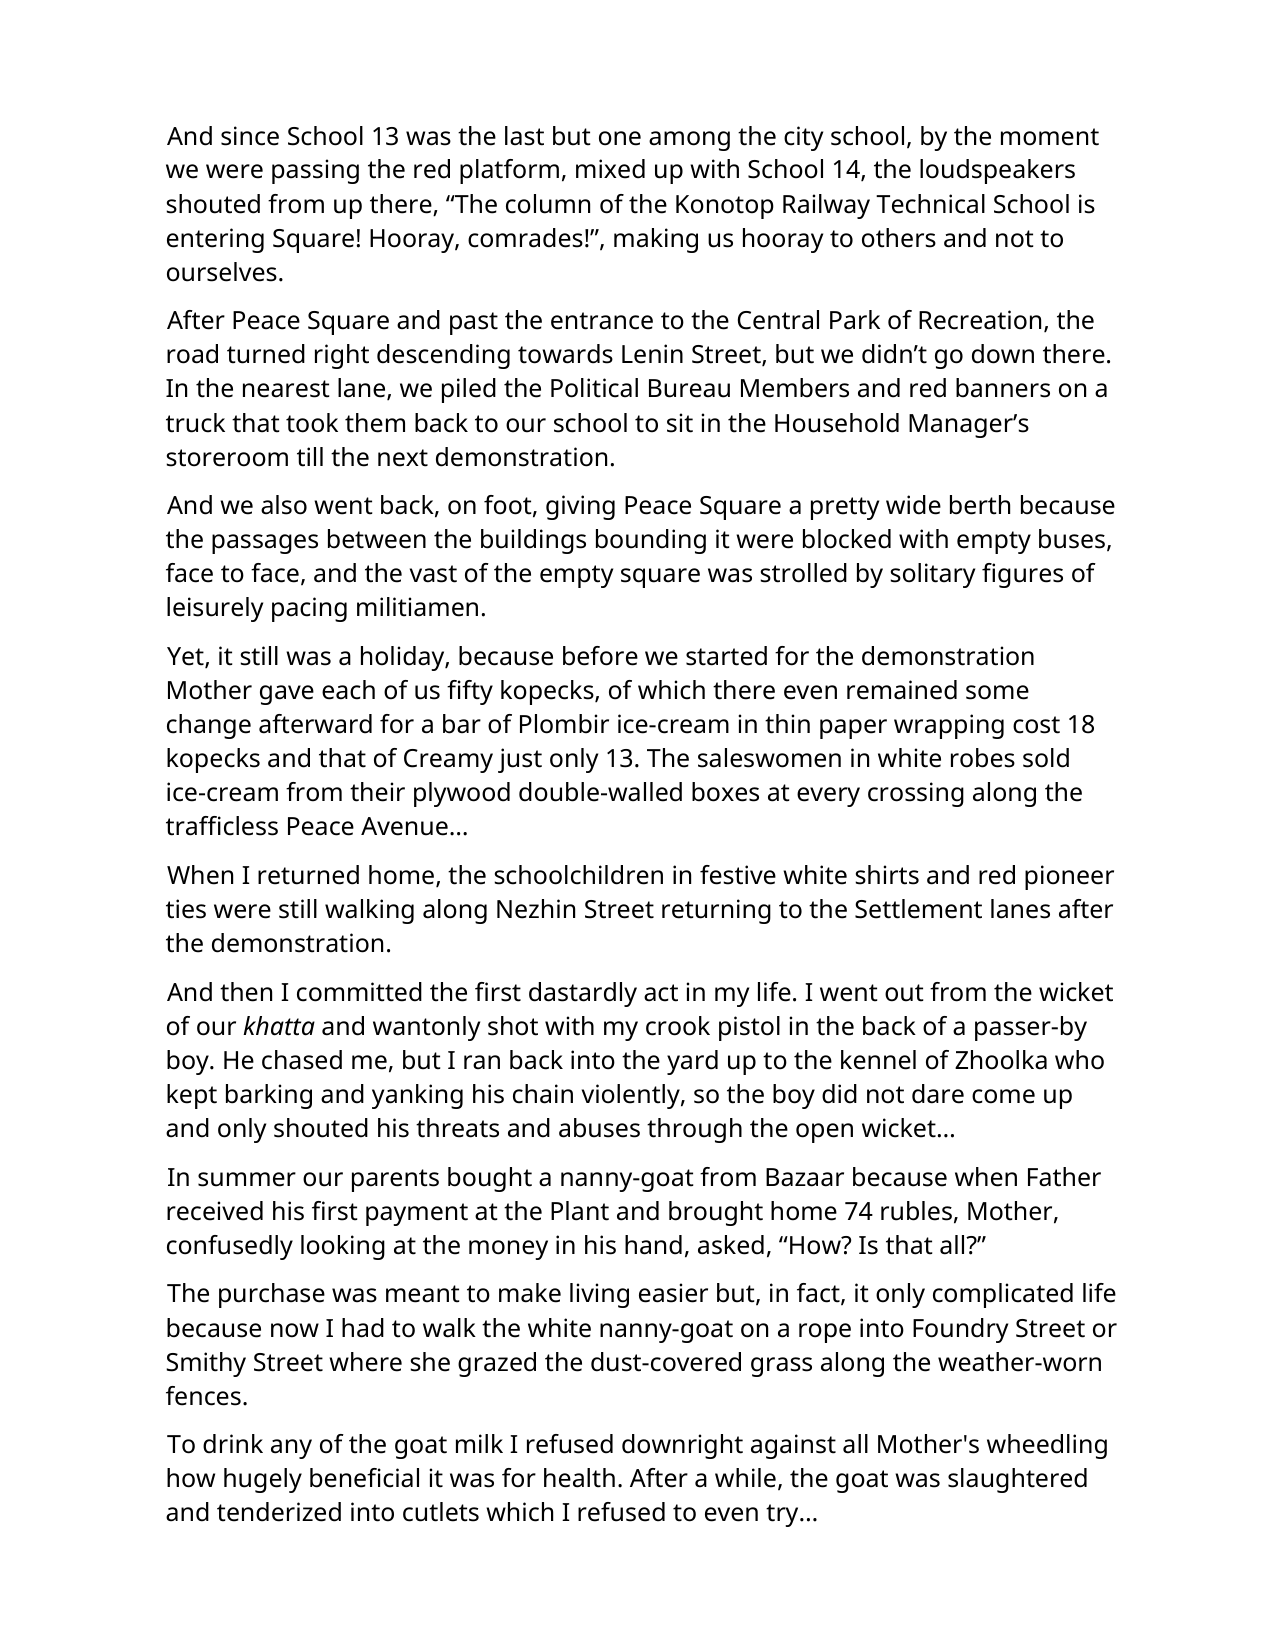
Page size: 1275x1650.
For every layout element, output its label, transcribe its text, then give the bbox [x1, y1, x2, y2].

text Yet, it still was a holiday, because before we started for the demonstration Mother gave each of us fifty kopecks, of which there even remained some change afterward for a bar of Plombir ice-cream in thin paper wrapping cost 18 kopecks and that of Creamy just only 13. The saleswomen in white robes sold ice-cream from their plywood double-walled boxes at every crossing along the trafficless Peace Avenue… [165, 639, 1118, 843]
text And since School 13 was the last but one among the city school, by the moment we were passing the red platform, mixed up with School 14, the loudspeakers shouted from up there, “The column of the Konotop Railway Technical School is entering Square! Hooray, comrades!”, making us hooray to others and not to ourselves. [165, 118, 1118, 288]
text When I returned home, the schoolchildren in festive white shirts and red pioneer ties were still walking along Nezhin Street returning to the Settlement lanes after the demonstration. [165, 858, 1118, 960]
text The purchase was meant to make living easier but, in fact, it only complicated life because now I had to walk the white nanny-goat on a rope into Foundry Street or Smithy Street where she grazed the dust-covered grass along the weather-worn fences. [165, 1276, 1118, 1412]
text And we also went back, on foot, giving Peace Square a pretty wide berth because the passages between the buildings bounding it were blocked with empty buses, face to face, and the vast of the empty square was strolled by solitary figures of leisurely pacing militiamen. [165, 488, 1118, 624]
text In summer our parents bought a nanny-goat from Bazaar because when Father received his first payment at the Plant and brought home 74 rubles, Mother, confusedly looking at the money in his hand, asked, “How? Is that all?” [165, 1159, 1118, 1262]
text After Peace Square and past the entrance to the Central Park of Recreation, the road turned right descending towards Lenin Street, but we didn’t go down there. In the nearest lane, we piled the Political Bureau Members and red banners on a truck that took them back to our school to sit in the Household Manager’s storeroom till the next demonstration. [165, 303, 1118, 473]
text To drink any of the goat milk I refused downright against all Mother's wheedling how hugely beneficial it was for health. After a while, the goat was slaughtered and tenderized into cutlets which I refused to even try… [165, 1427, 1118, 1529]
text And then I committed the first dastardly act in my life. I went out from the wicket of our khatta and wantonly shot with my crook pistol in the back of a passer-by boy. He chased me, but I ran back into the yard up to the kennel of Zhoolka who kept barking and yanking his chain violently, so the boy did not dare come up and only shouted his threats and abuses through the open wicket… [165, 974, 1118, 1145]
